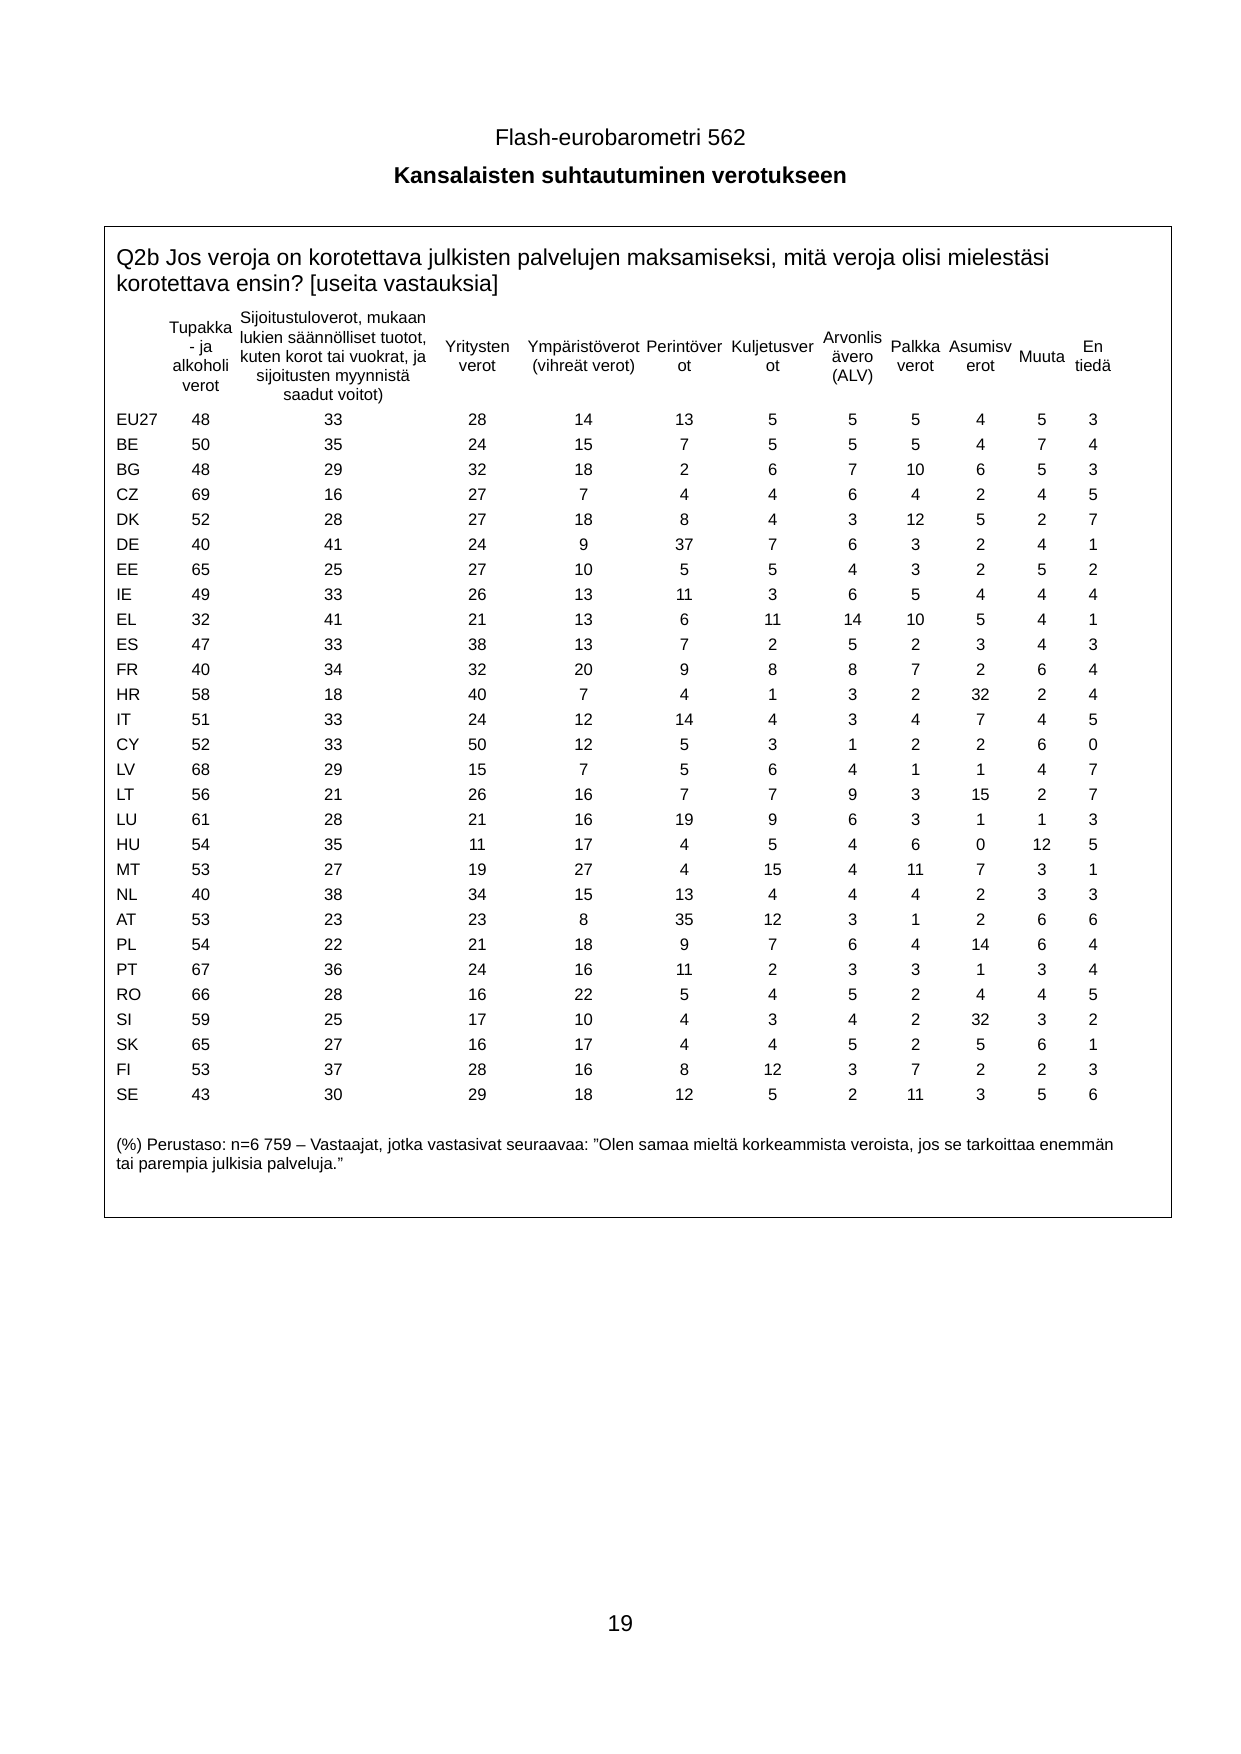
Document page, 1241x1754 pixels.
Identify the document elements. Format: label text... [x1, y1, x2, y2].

table_cell 4 [1016, 632, 1068, 657]
table_cell 6 [1016, 907, 1068, 932]
table_cell 30 [236, 1082, 430, 1107]
table_cell 14 [524, 407, 643, 432]
table_cell 3 [1068, 457, 1118, 482]
table_cell 22 [236, 932, 430, 957]
table_cell 41 [236, 607, 430, 632]
table_cell 40 [430, 682, 524, 707]
table_cell 4 [726, 482, 819, 507]
table_cell Kuljetusverot [726, 305, 819, 407]
table_cell 17 [524, 1032, 643, 1057]
table_cell 2 [945, 732, 1016, 757]
table_cell 24 [430, 707, 524, 732]
table_cell 59 [165, 1007, 236, 1032]
table_cell 24 [430, 532, 524, 557]
table_cell 5 [945, 1032, 1016, 1057]
table_cell 4 [1068, 657, 1118, 682]
table_cell 24 [430, 432, 524, 457]
table_cell 51 [165, 707, 236, 732]
table_cell 3 [1016, 882, 1068, 907]
table_cell 4 [1016, 707, 1068, 732]
table_cell 3 [819, 707, 886, 732]
table_cell 37 [236, 1057, 430, 1082]
table_cell 7 [643, 432, 726, 457]
table_cell 3 [886, 557, 945, 582]
table_cell 7 [886, 657, 945, 682]
table_cell 3 [886, 807, 945, 832]
table_cell 11 [886, 857, 945, 882]
table_cell RO [113, 982, 165, 1007]
table_cell BG [113, 457, 165, 482]
table_cell LV [113, 757, 165, 782]
table_cell 54 [165, 832, 236, 857]
table_cell 5 [643, 732, 726, 757]
table_cell BE [113, 432, 165, 457]
table_cell 27 [236, 1032, 430, 1057]
table_header Q2b Jos veroja on korotettava julkisten palvelujen maksamiseksi, mitä veroja olisi mielestäsi korotettava ensin? [useita vastauksia] [113, 235, 1118, 305]
table_cell 5 [886, 582, 945, 607]
table_cell 2 [886, 982, 945, 1007]
table_cell 9 [643, 932, 726, 957]
table_cell 6 [1068, 1082, 1118, 1107]
table_cell 12 [726, 907, 819, 932]
table_cell 6 [886, 832, 945, 857]
table_cell 12 [524, 732, 643, 757]
table_cell 9 [524, 532, 643, 557]
table_cell 3 [819, 1057, 886, 1082]
table_cell 3 [886, 782, 945, 807]
table_cell 7 [886, 1057, 945, 1082]
table_cell 5 [643, 557, 726, 582]
table_cell 4 [643, 682, 726, 707]
table_cell 21 [430, 932, 524, 957]
table_cell 2 [643, 457, 726, 482]
table_cell 2 [819, 1082, 886, 1107]
table_cell 4 [1016, 582, 1068, 607]
table_cell 5 [1016, 1082, 1068, 1107]
table_cell 29 [236, 457, 430, 482]
table_cell 4 [819, 757, 886, 782]
table_cell Perintöverot [643, 305, 726, 407]
table_cell 52 [165, 732, 236, 757]
table_cell 2 [945, 657, 1016, 682]
table_cell 7 [643, 632, 726, 657]
table_cell LU [113, 807, 165, 832]
table_cell 48 [165, 407, 236, 432]
table_cell 16 [524, 807, 643, 832]
table_cell 3 [886, 957, 945, 982]
table_cell 8 [643, 507, 726, 532]
table_cell 4 [1068, 932, 1118, 957]
table_cell 58 [165, 682, 236, 707]
table_cell 49 [165, 582, 236, 607]
table_cell 3 [1068, 807, 1118, 832]
table_cell 35 [236, 432, 430, 457]
table_cell 3 [1068, 882, 1118, 907]
table_cell 15 [945, 782, 1016, 807]
table_cell 4 [819, 1007, 886, 1032]
table_cell 18 [524, 507, 643, 532]
table_cell 3 [819, 507, 886, 532]
table_cell 13 [524, 632, 643, 657]
table_cell 23 [236, 907, 430, 932]
table_cell 4 [726, 1032, 819, 1057]
table_cell 6 [819, 482, 886, 507]
table_cell 5 [1016, 557, 1068, 582]
table_cell 4 [1068, 682, 1118, 707]
table_cell HU [113, 832, 165, 857]
table_cell 7 [524, 482, 643, 507]
table_cell 34 [430, 882, 524, 907]
table_cell 25 [236, 1007, 430, 1032]
table_cell 23 [430, 907, 524, 932]
table_cell LT [113, 782, 165, 807]
table_cell 7 [945, 857, 1016, 882]
table_cell 2 [945, 557, 1016, 582]
table_cell CY [113, 732, 165, 757]
table_cell 7 [524, 682, 643, 707]
table_cell 40 [165, 882, 236, 907]
table_cell 2 [945, 1057, 1016, 1082]
table_cell 6 [819, 807, 886, 832]
table_cell 8 [819, 657, 886, 682]
table_cell 4 [1016, 607, 1068, 632]
table_cell [113, 1107, 1118, 1132]
table_cell 3 [726, 732, 819, 757]
table_cell 38 [236, 882, 430, 907]
table_cell 16 [524, 1057, 643, 1082]
table_cell 32 [430, 657, 524, 682]
table_cell 7 [726, 782, 819, 807]
table_cell 10 [524, 557, 643, 582]
table_cell ES [113, 632, 165, 657]
table_cell 19 [430, 857, 524, 882]
table_cell 5 [819, 432, 886, 457]
table_cell 2 [1016, 1057, 1068, 1082]
table_cell 4 [643, 1032, 726, 1057]
table_cell 5 [819, 982, 886, 1007]
table_cell 65 [165, 557, 236, 582]
table_cell 1 [819, 732, 886, 757]
table_cell 7 [1068, 757, 1118, 782]
table_cell 7 [1068, 782, 1118, 807]
table_cell 32 [945, 1007, 1016, 1032]
table_cell MT [113, 857, 165, 882]
table_cell 28 [430, 407, 524, 432]
table_cell 4 [1016, 757, 1068, 782]
table_cell 3 [886, 532, 945, 557]
table_cell 4 [945, 582, 1016, 607]
table_cell 2 [1016, 507, 1068, 532]
table_cell 2 [886, 1032, 945, 1057]
table_cell 12 [524, 707, 643, 732]
table_cell 21 [430, 607, 524, 632]
table_cell 2 [886, 682, 945, 707]
table_cell 15 [726, 857, 819, 882]
table_cell 12 [643, 1082, 726, 1107]
table_cell 2 [886, 632, 945, 657]
table_cell 4 [643, 482, 726, 507]
table_cell 33 [236, 707, 430, 732]
table_cell 1 [726, 682, 819, 707]
table_cell 1 [886, 757, 945, 782]
table_cell 5 [1016, 457, 1068, 482]
table_cell IT [113, 707, 165, 732]
table_cell 27 [430, 482, 524, 507]
table_cell 2 [945, 882, 1016, 907]
table_cell 67 [165, 957, 236, 982]
table_cell 2 [1016, 682, 1068, 707]
table_cell 11 [726, 607, 819, 632]
table_cell 9 [643, 657, 726, 682]
table_cell 3 [1016, 957, 1068, 982]
table_cell 48 [165, 457, 236, 482]
table_cell 19 [643, 807, 726, 832]
table_cell 3 [726, 582, 819, 607]
table_cell 9 [819, 782, 886, 807]
table_cell 52 [165, 507, 236, 532]
table_cell 4 [886, 707, 945, 732]
table_cell 3 [819, 682, 886, 707]
table_cell PT [113, 957, 165, 982]
table_cell 5 [886, 432, 945, 457]
table_cell 32 [945, 682, 1016, 707]
table_cell 1 [1068, 857, 1118, 882]
table_cell 2 [945, 907, 1016, 932]
table_cell 5 [945, 607, 1016, 632]
table_cell 33 [236, 582, 430, 607]
table_cell 0 [945, 832, 1016, 857]
table_cell 16 [524, 782, 643, 807]
table_cell Arvonlisävero (ALV) [819, 305, 886, 407]
table_cell 6 [1016, 657, 1068, 682]
table_cell 6 [1016, 732, 1068, 757]
table_cell 9 [726, 807, 819, 832]
table_cell 2 [945, 532, 1016, 557]
table_cell 4 [1016, 982, 1068, 1007]
table_cell 5 [726, 1082, 819, 1107]
table_cell 56 [165, 782, 236, 807]
table_cell 22 [524, 982, 643, 1007]
table_cell 4 [726, 882, 819, 907]
table_cell 10 [886, 607, 945, 632]
table_cell 29 [430, 1082, 524, 1107]
table_cell (%) Perustaso: n=6 759 – Vastaajat, jotka vastasivat seuraavaa: ”Olen samaa mieltä korkeammista veroista, jos se tarkoittaa enemmän tai parempia julkisia palveluja.” [113, 1132, 1118, 1176]
table_cell 5 [726, 407, 819, 432]
table_cell 1 [945, 957, 1016, 982]
table_cell 0 [1068, 732, 1118, 757]
table_cell 33 [236, 407, 430, 432]
table_cell 11 [886, 1082, 945, 1107]
table_cell 47 [165, 632, 236, 657]
table_cell 1 [1016, 807, 1068, 832]
table_cell 27 [430, 557, 524, 582]
table_cell 1 [1068, 532, 1118, 557]
table_cell 40 [165, 532, 236, 557]
table_cell 26 [430, 582, 524, 607]
table_cell 5 [1068, 482, 1118, 507]
table_cell DE [113, 532, 165, 557]
table_cell EE [113, 557, 165, 582]
table_cell 6 [819, 932, 886, 957]
table_cell 6 [1016, 1032, 1068, 1057]
table_cell 43 [165, 1082, 236, 1107]
table_cell 18 [524, 1082, 643, 1107]
table_cell 13 [643, 407, 726, 432]
table_cell 27 [430, 507, 524, 532]
table_cell 17 [430, 1007, 524, 1032]
table_cell 5 [643, 982, 726, 1007]
table_cell 21 [430, 807, 524, 832]
table_cell 4 [945, 432, 1016, 457]
table_cell 25 [236, 557, 430, 582]
table_cell 40 [165, 657, 236, 682]
table_cell 32 [165, 607, 236, 632]
table_cell 5 [945, 507, 1016, 532]
table_cell 7 [726, 532, 819, 557]
table_cell Palkkaverot [886, 305, 945, 407]
table_cell 3 [1016, 857, 1068, 882]
table_cell EU27 [113, 407, 165, 432]
table_cell 6 [819, 582, 886, 607]
table_cell 4 [886, 482, 945, 507]
table_cell PL [113, 932, 165, 957]
table_cell 4 [1016, 532, 1068, 557]
table_cell 34 [236, 657, 430, 682]
table_cell 8 [524, 907, 643, 932]
table_cell 7 [524, 757, 643, 782]
table_cell Yritysten verot [430, 305, 524, 407]
table_cell 4 [945, 407, 1016, 432]
table_cell 4 [886, 932, 945, 957]
table_cell 1 [945, 807, 1016, 832]
table_cell 26 [430, 782, 524, 807]
table_cell 11 [643, 957, 726, 982]
table_cell SE [113, 1082, 165, 1107]
table_cell AT [113, 907, 165, 932]
table_cell 2 [945, 482, 1016, 507]
table_cell 14 [945, 932, 1016, 957]
table_cell 29 [236, 757, 430, 782]
table_cell 4 [1068, 582, 1118, 607]
table_cell 8 [643, 1057, 726, 1082]
table_cell [113, 305, 165, 407]
table_cell 4 [819, 857, 886, 882]
table_cell 14 [643, 707, 726, 732]
table_cell 12 [1016, 832, 1068, 857]
table_cell 1 [945, 757, 1016, 782]
table_cell 18 [236, 682, 430, 707]
table_cell 3 [1016, 1007, 1068, 1032]
table_cell 15 [524, 432, 643, 457]
table_cell 6 [643, 607, 726, 632]
table_cell 3 [819, 957, 886, 982]
table_cell 7 [726, 932, 819, 957]
table_cell 2 [1068, 1007, 1118, 1032]
table_cell NL [113, 882, 165, 907]
table_cell 35 [236, 832, 430, 857]
table_cell 15 [524, 882, 643, 907]
table_cell Ympäristöverot (vihreät verot) [524, 305, 643, 407]
table_cell 12 [886, 507, 945, 532]
table_cell 61 [165, 807, 236, 832]
table_cell EL [113, 607, 165, 632]
table_cell 6 [726, 757, 819, 782]
table_cell 3 [945, 1082, 1016, 1107]
table_cell 13 [643, 882, 726, 907]
table_cell 6 [1016, 932, 1068, 957]
table_cell 2 [1016, 782, 1068, 807]
table_cell 5 [819, 632, 886, 657]
table_cell 41 [236, 532, 430, 557]
table_cell 4 [643, 1007, 726, 1032]
table_cell 35 [643, 907, 726, 932]
table_cell 6 [726, 457, 819, 482]
table_cell 16 [524, 957, 643, 982]
table_cell 3 [1068, 632, 1118, 657]
table_cell 2 [726, 957, 819, 982]
table_cell 5 [1068, 982, 1118, 1007]
table_cell Muuta [1016, 305, 1068, 407]
table_cell FR [113, 657, 165, 682]
table_cell 4 [1016, 482, 1068, 507]
table_cell 15 [430, 757, 524, 782]
table_cell 4 [643, 857, 726, 882]
table_cell 53 [165, 907, 236, 932]
table_cell 1 [1068, 607, 1118, 632]
table_cell 3 [819, 907, 886, 932]
table_cell 6 [945, 457, 1016, 482]
table_cell 37 [643, 532, 726, 557]
table_cell 2 [726, 632, 819, 657]
table_cell Tupakka- ja alkoholiverot [165, 305, 236, 407]
table_cell 17 [524, 832, 643, 857]
table_cell 3 [1068, 407, 1118, 432]
table_cell 65 [165, 1032, 236, 1057]
table_cell 2 [886, 1007, 945, 1032]
table_cell 5 [1016, 407, 1068, 432]
table_cell 5 [819, 407, 886, 432]
table_cell 33 [236, 632, 430, 657]
table_cell 7 [1068, 507, 1118, 532]
table_cell 53 [165, 1057, 236, 1082]
table_cell 28 [430, 1057, 524, 1082]
table_cell 13 [524, 607, 643, 632]
table_cell CZ [113, 482, 165, 507]
table_cell 14 [819, 607, 886, 632]
table_cell En tiedä [1068, 305, 1118, 407]
table_cell SK [113, 1032, 165, 1057]
table_cell 7 [819, 457, 886, 482]
table_cell 28 [236, 807, 430, 832]
table_cell Asumisverot [945, 305, 1016, 407]
table_cell 4 [1068, 432, 1118, 457]
table_cell 4 [726, 707, 819, 732]
table_cell 66 [165, 982, 236, 1007]
table_cell FI [113, 1057, 165, 1082]
table_cell 4 [819, 882, 886, 907]
table_cell 4 [726, 507, 819, 532]
table_cell HR [113, 682, 165, 707]
table_cell 3 [1068, 1057, 1118, 1082]
table_cell Sijoitustuloverot, mukaan lukien säännölliset tuotot, kuten korot tai vuokrat, ja sijoitusten myynnistä saadut voitot) [236, 305, 430, 407]
table_cell 33 [236, 732, 430, 757]
table_cell 27 [524, 857, 643, 882]
table_cell 11 [643, 582, 726, 607]
table_cell 6 [819, 532, 886, 557]
table_cell 11 [430, 832, 524, 857]
table_cell 5 [819, 1032, 886, 1057]
table_cell 5 [643, 757, 726, 782]
table_cell 10 [524, 1007, 643, 1032]
table_cell 1 [886, 907, 945, 932]
table_cell IE [113, 582, 165, 607]
table_cell 18 [524, 457, 643, 482]
table_cell 21 [236, 782, 430, 807]
table_cell 5 [886, 407, 945, 432]
table_cell 4 [1068, 957, 1118, 982]
table_cell 4 [819, 832, 886, 857]
table_cell 27 [236, 857, 430, 882]
table_cell 16 [430, 982, 524, 1007]
table_cell 8 [726, 657, 819, 682]
table_cell 53 [165, 857, 236, 882]
table_cell 54 [165, 932, 236, 957]
table_cell 68 [165, 757, 236, 782]
table_cell 7 [945, 707, 1016, 732]
table_cell 69 [165, 482, 236, 507]
table_cell 4 [643, 832, 726, 857]
table_cell 32 [430, 457, 524, 482]
table_cell 4 [819, 557, 886, 582]
table_cell 6 [1068, 907, 1118, 932]
table_cell 5 [726, 557, 819, 582]
table_cell 4 [945, 982, 1016, 1007]
table_cell 5 [726, 832, 819, 857]
table_cell 38 [430, 632, 524, 657]
table_cell 5 [1068, 707, 1118, 732]
table_cell 16 [236, 482, 430, 507]
table_cell 3 [945, 632, 1016, 657]
table_cell 28 [236, 982, 430, 1007]
table_cell SI [113, 1007, 165, 1032]
table_cell 5 [726, 432, 819, 457]
table_cell 4 [726, 982, 819, 1007]
table_cell 2 [1068, 557, 1118, 582]
table_cell 24 [430, 957, 524, 982]
table_cell 13 [524, 582, 643, 607]
table_cell 7 [1016, 432, 1068, 457]
table_cell DK [113, 507, 165, 532]
table_cell 3 [726, 1007, 819, 1032]
table_cell 2 [886, 732, 945, 757]
table_cell 5 [1068, 832, 1118, 857]
table_cell 12 [726, 1057, 819, 1082]
table_cell 18 [524, 932, 643, 957]
table_cell 50 [165, 432, 236, 457]
table_cell 10 [886, 457, 945, 482]
table_cell 20 [524, 657, 643, 682]
table_cell 36 [236, 957, 430, 982]
table_cell 28 [236, 507, 430, 532]
table_cell 4 [886, 882, 945, 907]
table_cell 50 [430, 732, 524, 757]
table_cell 16 [430, 1032, 524, 1057]
table_cell 1 [1068, 1032, 1118, 1057]
table_cell 7 [643, 782, 726, 807]
